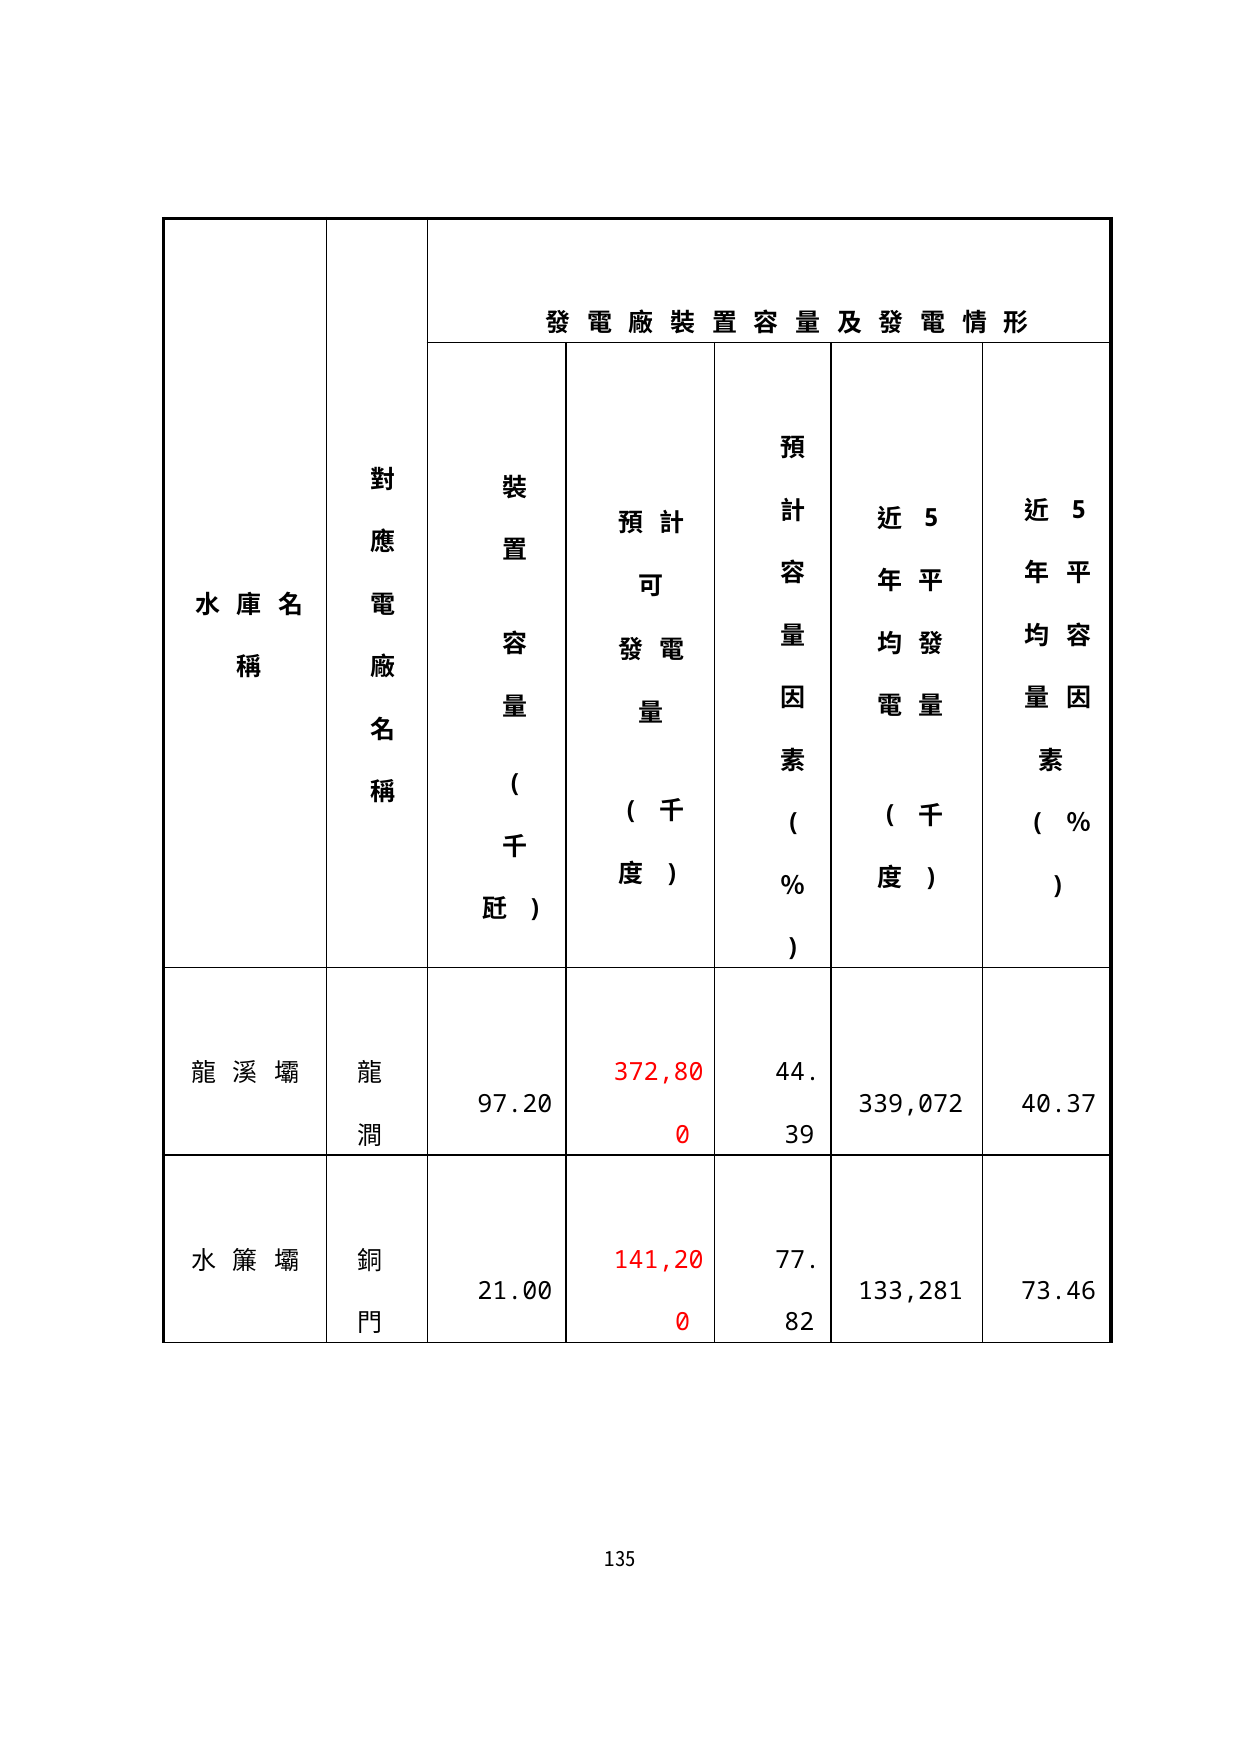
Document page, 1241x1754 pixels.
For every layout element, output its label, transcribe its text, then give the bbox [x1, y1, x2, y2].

table_cell 預計容量因素 (％) [715, 343, 830, 967]
table_cell 預計可 發電量 (千度) [567, 343, 714, 967]
table_cell 97.20 [428, 968, 565, 1154]
table_cell 水簾壩 [165, 1156, 326, 1342]
table_cell 133,281 [832, 1156, 982, 1342]
table_cell 近5年平均容量因素(％) [983, 343, 1109, 967]
table_cell 21.00 [428, 1156, 565, 1342]
table_cell 77.82 [715, 1156, 830, 1342]
table_cell 73.46 [983, 1156, 1109, 1342]
table_cell 372,800 [567, 968, 714, 1154]
table_header 發電廠裝置容量及發電情形 [428, 220, 1109, 342]
table_header 水庫名稱 [165, 220, 326, 967]
table_cell 339,072 [832, 968, 982, 1154]
table_cell 141,200 [567, 1156, 714, 1342]
table_cell 近5年平均發電量 (千度) [832, 343, 982, 967]
table_cell 龍溪壩 [165, 968, 326, 1154]
table_header 對應電廠名稱 [327, 220, 427, 967]
table_cell 40.37 [983, 968, 1109, 1154]
table_cell 銅門 [327, 1156, 427, 1342]
table_cell 裝置 容量 (千瓩) [428, 343, 565, 967]
table_cell 龍澗 [327, 968, 427, 1154]
table_cell 44.39 [715, 968, 830, 1154]
